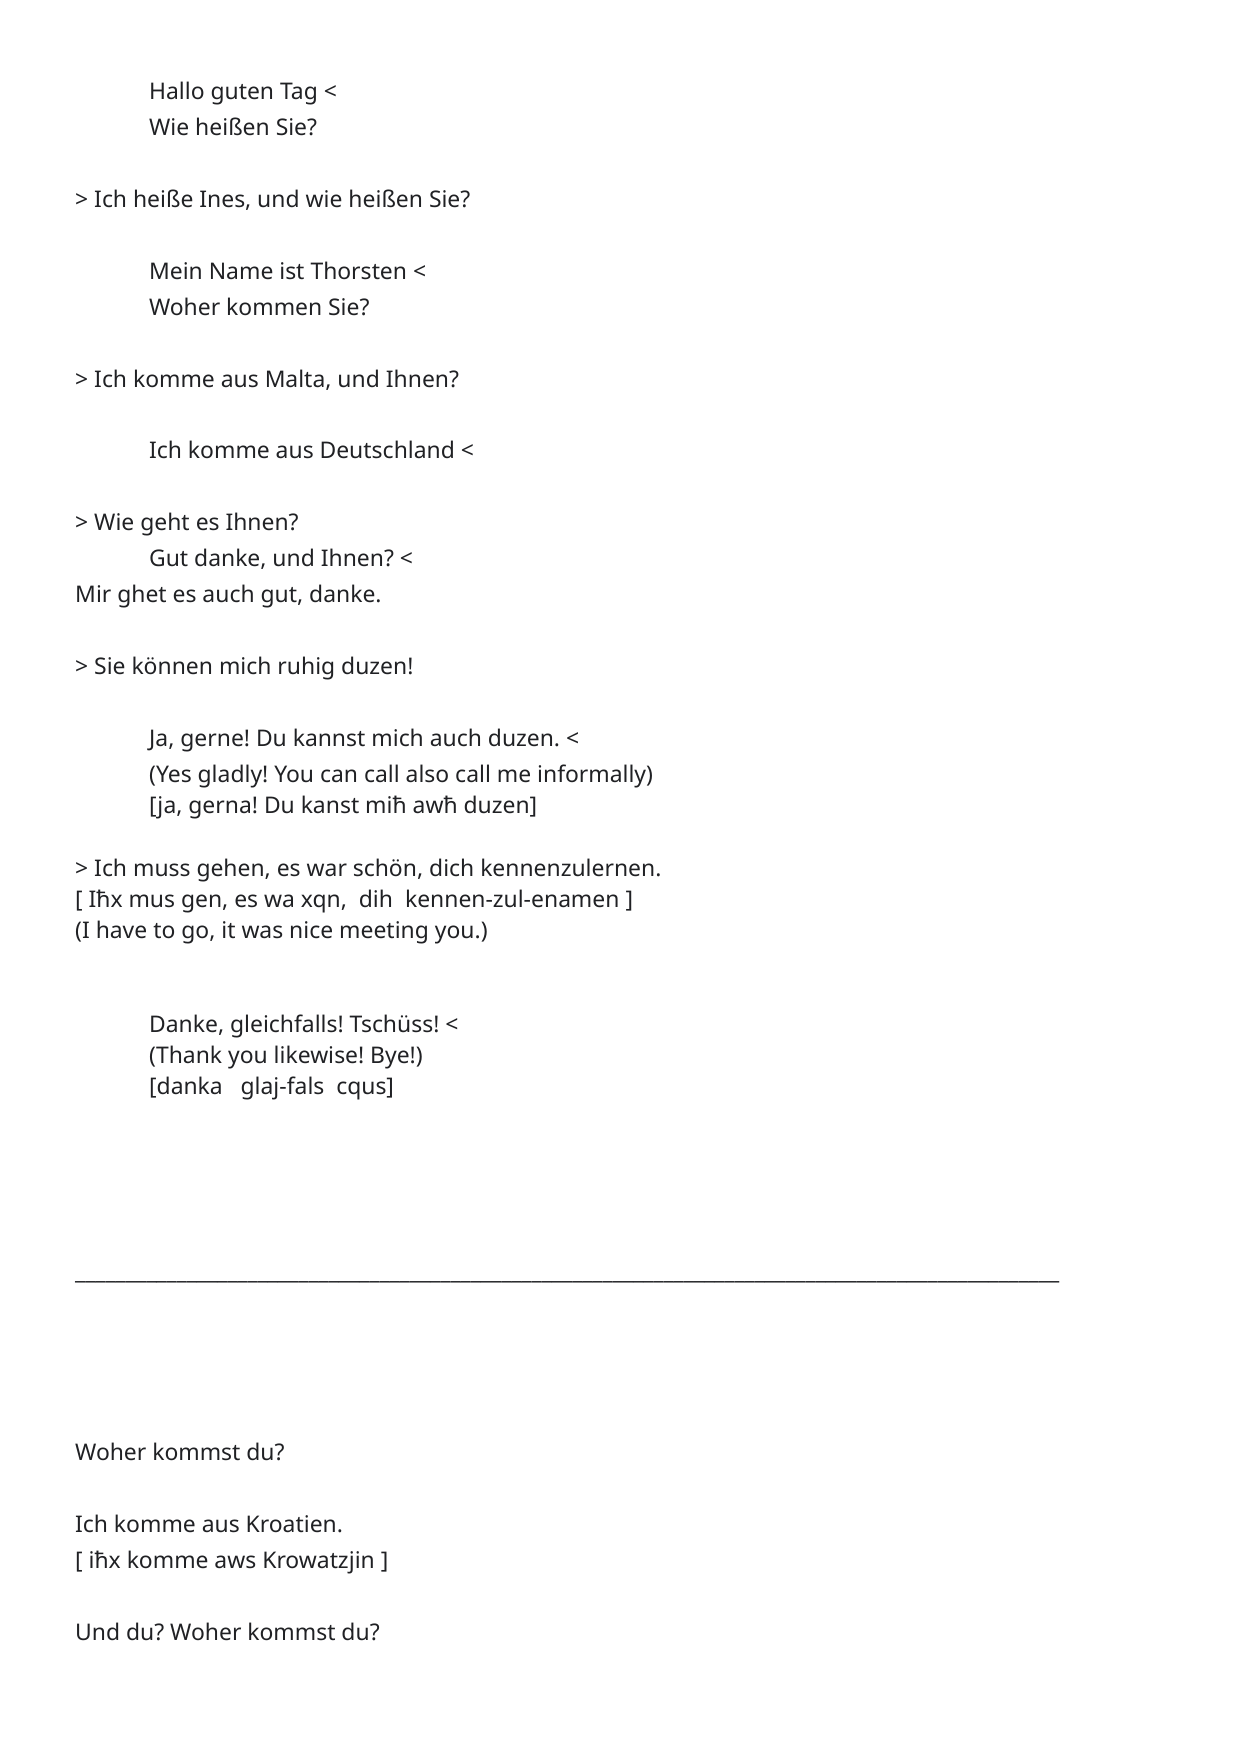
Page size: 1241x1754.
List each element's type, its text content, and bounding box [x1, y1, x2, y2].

text [danka glaj-fals cqus] [75, 1070, 1165, 1102]
text Hallo guten Tag < [75, 75, 1165, 106]
text Woher kommen Sie? [75, 291, 1165, 322]
text Und du? Woher kommst du? [75, 1616, 1165, 1647]
text Mein Name ist Thorsten < [75, 255, 1165, 286]
text > Sie können mich ruhig duzen! [75, 650, 1165, 681]
text > Wie geht es Ihnen? [75, 506, 1165, 537]
text _________________________________________________________________________________________________ [75, 1255, 1165, 1286]
text Ich komme aus Deutschland < [75, 434, 1165, 466]
text (I have to go, it was nice meeting you.) [75, 914, 1165, 945]
text (Thank you likewise! Bye!) [75, 1039, 1165, 1070]
text [ja, gerna! Du kanst miħ awħ duzen] [75, 789, 1165, 820]
text Wie heißen Sie? [75, 111, 1165, 142]
text [ Iħx mus gen, es wa xqn, dih kennen-zul-enamen ] [75, 883, 1165, 914]
text [ iħx komme aws Krowatzjin ] [75, 1544, 1165, 1575]
text Ja, gerne! Du kannst mich auch duzen. < [75, 722, 1165, 753]
text Gut danke, und Ihnen? < [75, 542, 1165, 573]
text Ich komme aus Kroatien. [75, 1508, 1165, 1539]
text Woher kommst du? [75, 1436, 1165, 1467]
text (Yes gladly! You can call also call me informally) [75, 758, 1165, 789]
text > Ich heiße Ines, und wie heißen Sie? [75, 183, 1165, 214]
text > Ich muss gehen, es war schön, dich kennenzulernen. [75, 852, 1165, 883]
text Mir ghet es auch gut, danke. [75, 578, 1165, 609]
text Danke, gleichfalls! Tschüss! < [75, 1008, 1165, 1039]
text > Ich komme aus Malta, und Ihnen? [75, 362, 1165, 394]
